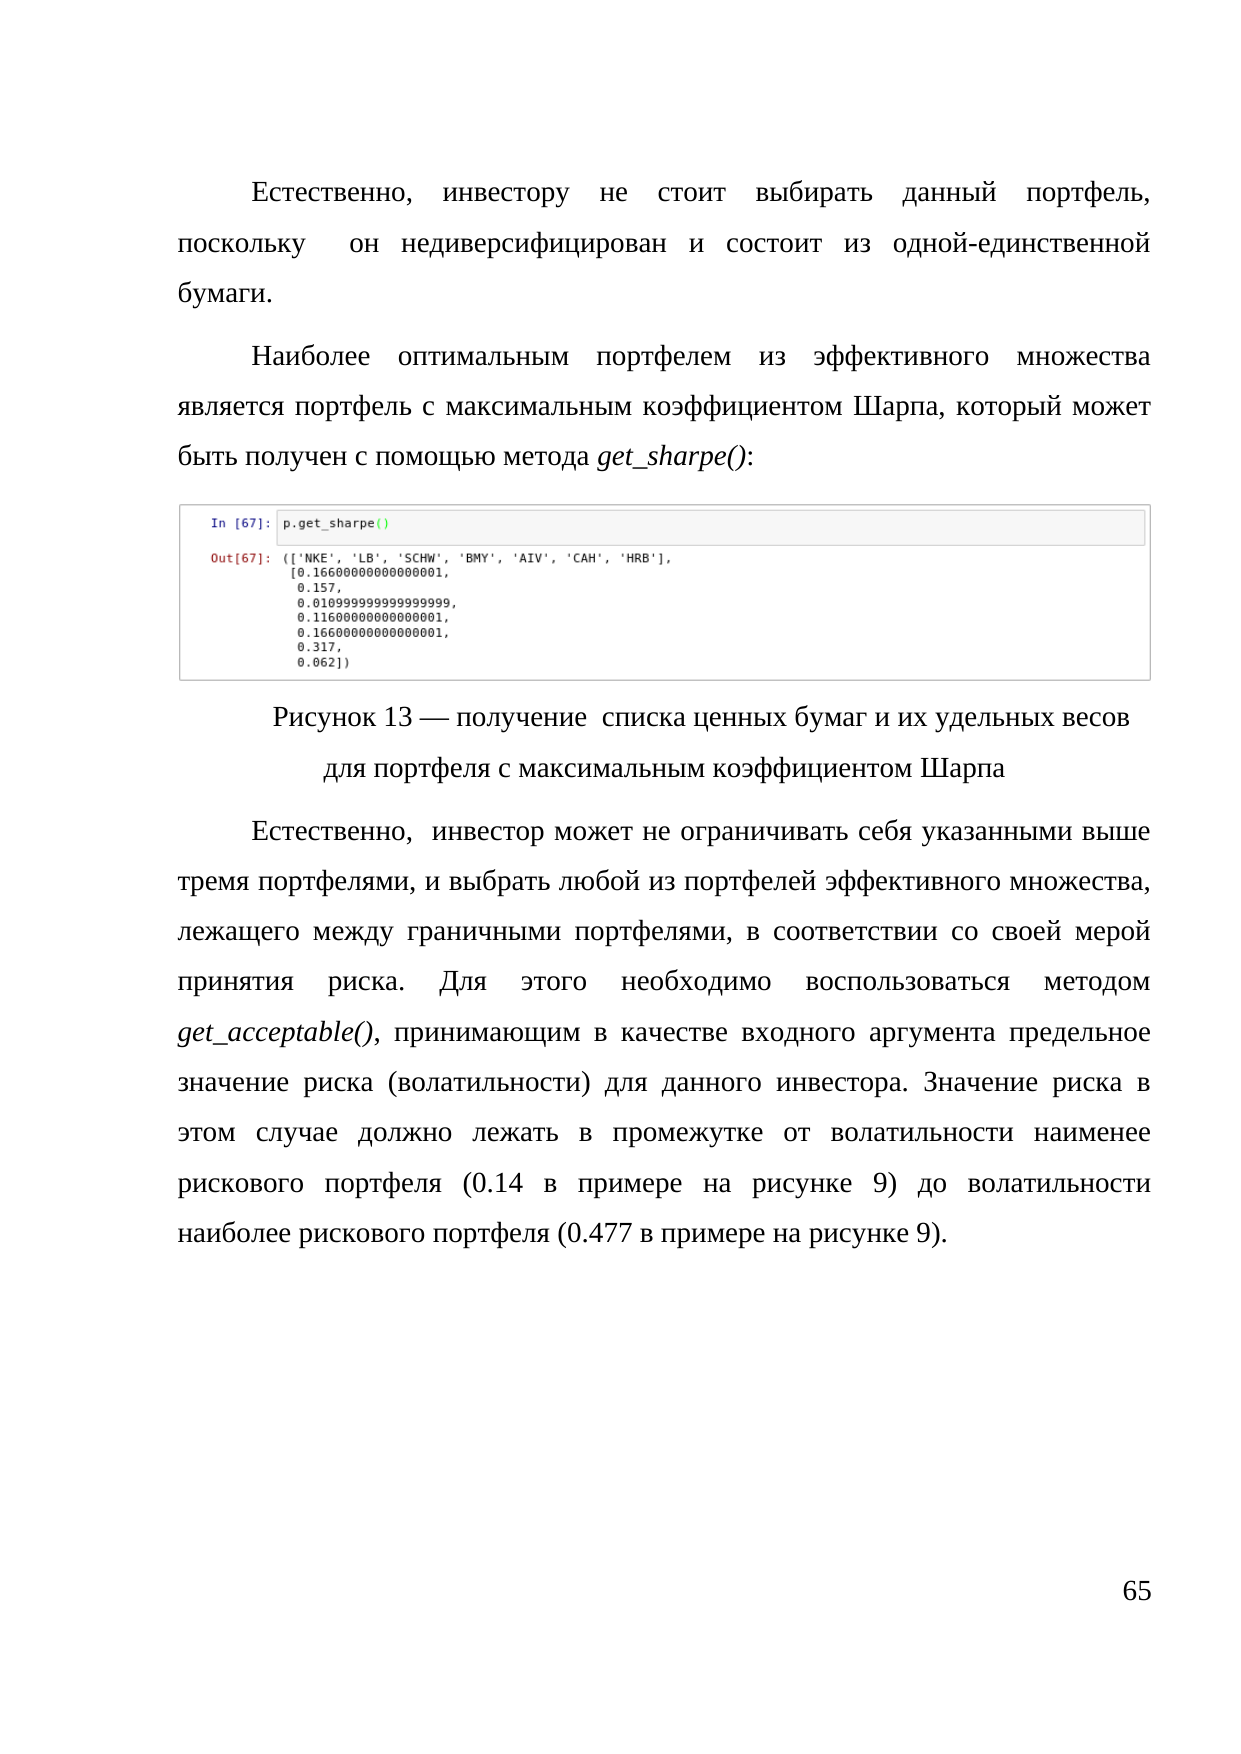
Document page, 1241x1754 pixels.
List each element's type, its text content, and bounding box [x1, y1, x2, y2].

picture [177, 501, 1152, 683]
text Рисунок 13 — получение списка ценных бумаг и их удельных весов для портфеля с максимальным коэффициентом Шарпа [177, 683, 1152, 783]
text Естественно, инвестору не стоит выбирать данный портфель, поскольку он недиверсифицирован и состоит из одной-единственной бумаги. [177, 174, 1152, 308]
text Естественно, инвестор может не ограничивать себя указанными выше тремя портфелями, и выбрать любой из портфелей эффективного множества, лежащего между граничными портфелями, в соответствии со своей мерой принятия риска. Для этого необходимо воспользоваться методом get_acceptable(), принимающим в качестве входного аргумента предельное значение риска (волатильности) для данного инвестора. Значение риска в этом случае должно лежать в промежутке от волатильности наименее рискового портфеля (0.14 в примере на рисунке 9) до волатильности наиболее рискового портфеля (0.477 в примере на рисунке 9). [177, 813, 1152, 1249]
text Наиболее оптимальным портфелем из эффективного множества является портфель с максимальным коэффициентом Шарпа, который может быть получен с помощью метода get_sharpe(): [177, 338, 1152, 472]
